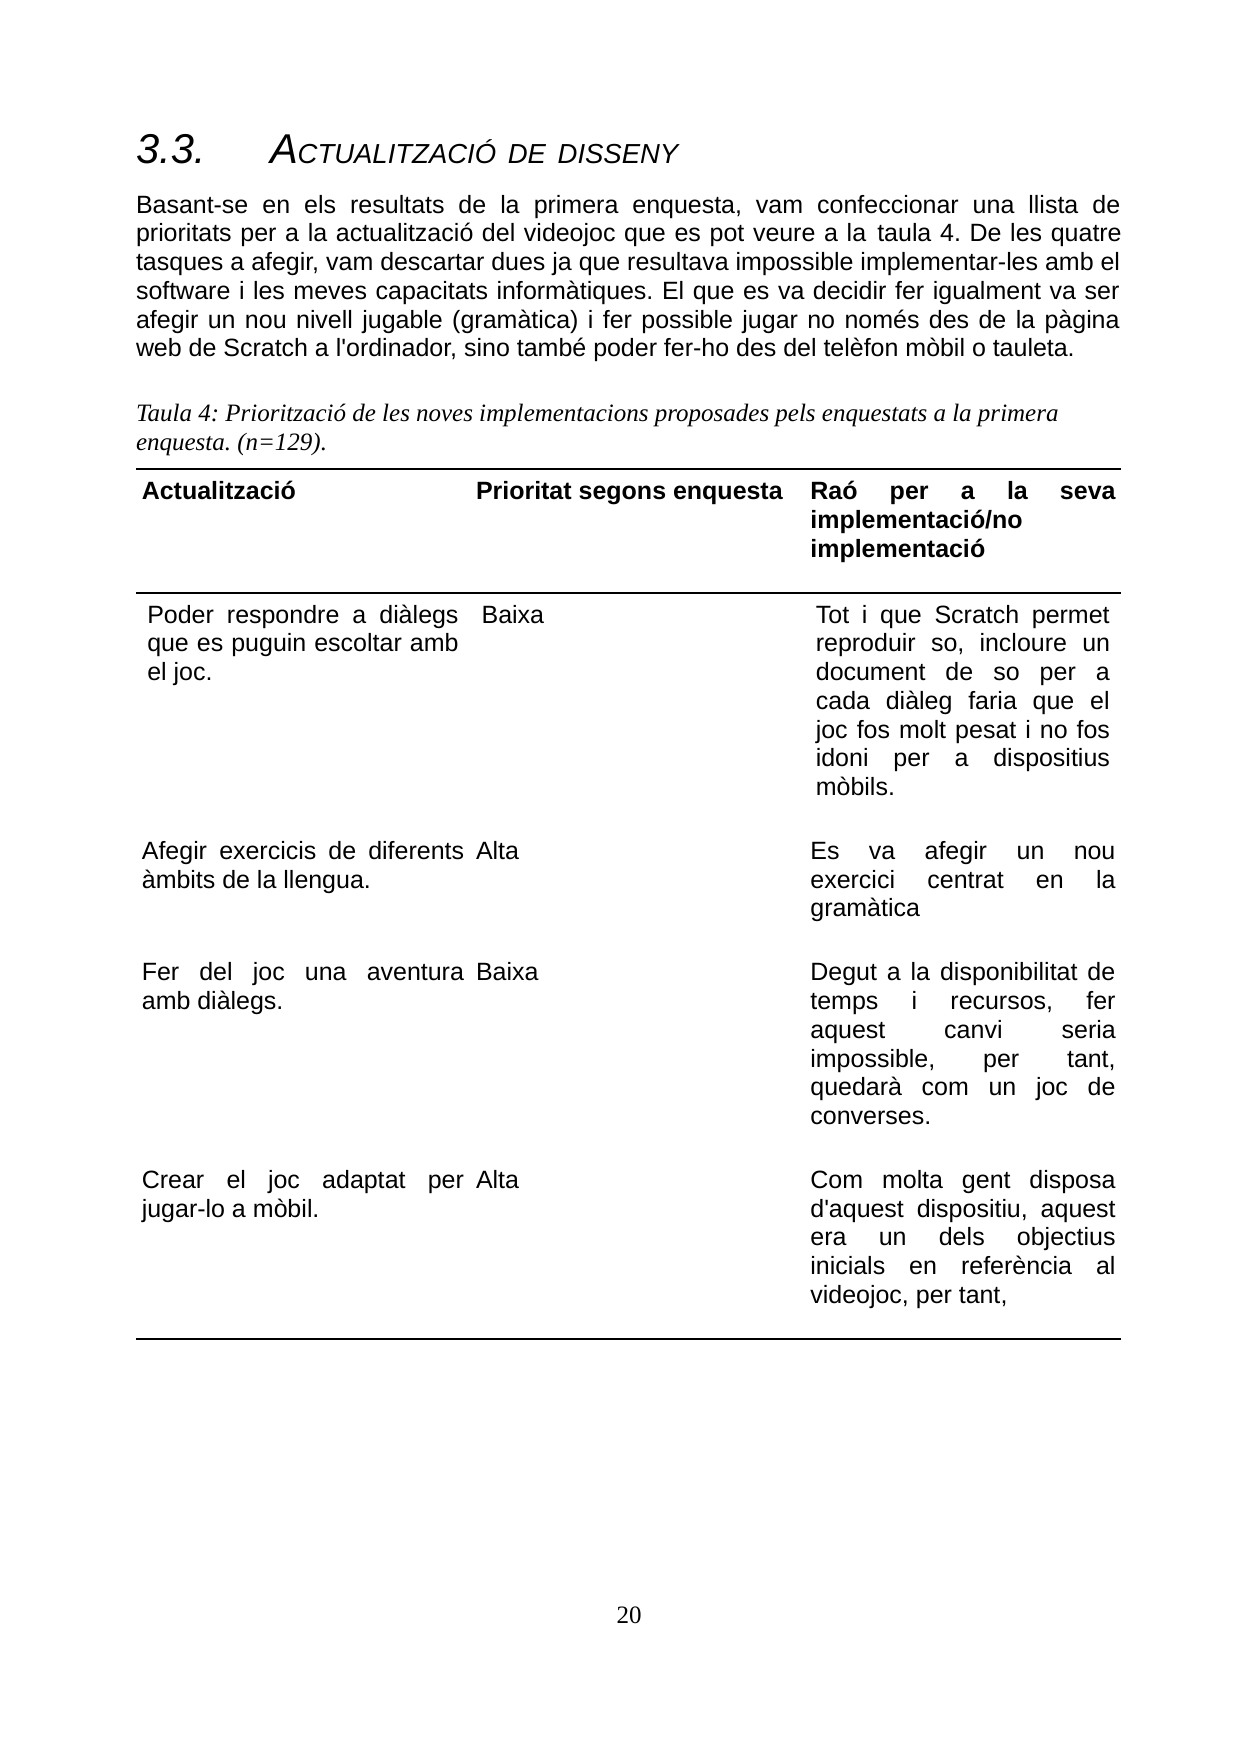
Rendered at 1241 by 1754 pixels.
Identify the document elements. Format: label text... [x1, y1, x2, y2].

table_cell Afegir exercicis de diferents àmbits de la llengua. [136, 830, 470, 952]
table_cell Fer del joc una aventura amb diàlegs. [136, 952, 470, 1159]
table_cell Crear el joc adaptat per jugar-lo a mòbil. [136, 1159, 470, 1338]
table_cell Degut a la disponibilitat de temps i recursos, fer aquest canvi seria impossible, per tant, quedarà com un joc de converses. [804, 952, 1121, 1159]
table_cell Es va afegir un nou exercici centrat en la gramàtica [804, 830, 1121, 952]
table_header Raó per a la seva implementació/no implementació [804, 470, 1121, 592]
table_cell Tot i que Scratch permet reproduir so, incloure un document de so per a cada diàleg faria que el joc fos molt pesat i no fos idoni per a dispositius mòbils. [804, 594, 1121, 830]
table_cell Alta [470, 830, 804, 952]
text Taula 4: Priorització de les noves implementacions proposades pels enquestats a la primera enquesta. (n=129). [136, 398, 1122, 456]
text Basant-se en els resultats de la primera enquesta, vam confeccionar una llista de prioritats per a la actualització del videojoc que es pot veure a la taula 4. De les quatre tasques a afegir, vam descartar dues ja que resultava impossible implementar-les amb el software i les meves capacitats informàtiques. El que es va decidir fer igualment va ser afegir un nou nivell jugable (gramàtica) i fer possible jugar no només des de la pàgina web de Scratch a l'ordinador, sino també poder fer-ho des del telèfon mòbil o tauleta. [136, 190, 1122, 362]
table_cell Baixa [470, 594, 804, 830]
table_header Actualització [136, 470, 470, 592]
table_cell Alta [470, 1159, 804, 1338]
table_header Prioritat segons enquesta [470, 470, 804, 592]
table_cell Poder respondre a diàlegs que es puguin escoltar amb el joc. [136, 594, 470, 830]
subtitle Actualització de disseny [136, 124, 1122, 172]
table_cell Baixa [470, 952, 804, 1159]
table_cell Com molta gent disposa d'aquest dispositiu, aquest era un dels objectius inicials en referència al videojoc, per tant, [804, 1159, 1121, 1338]
